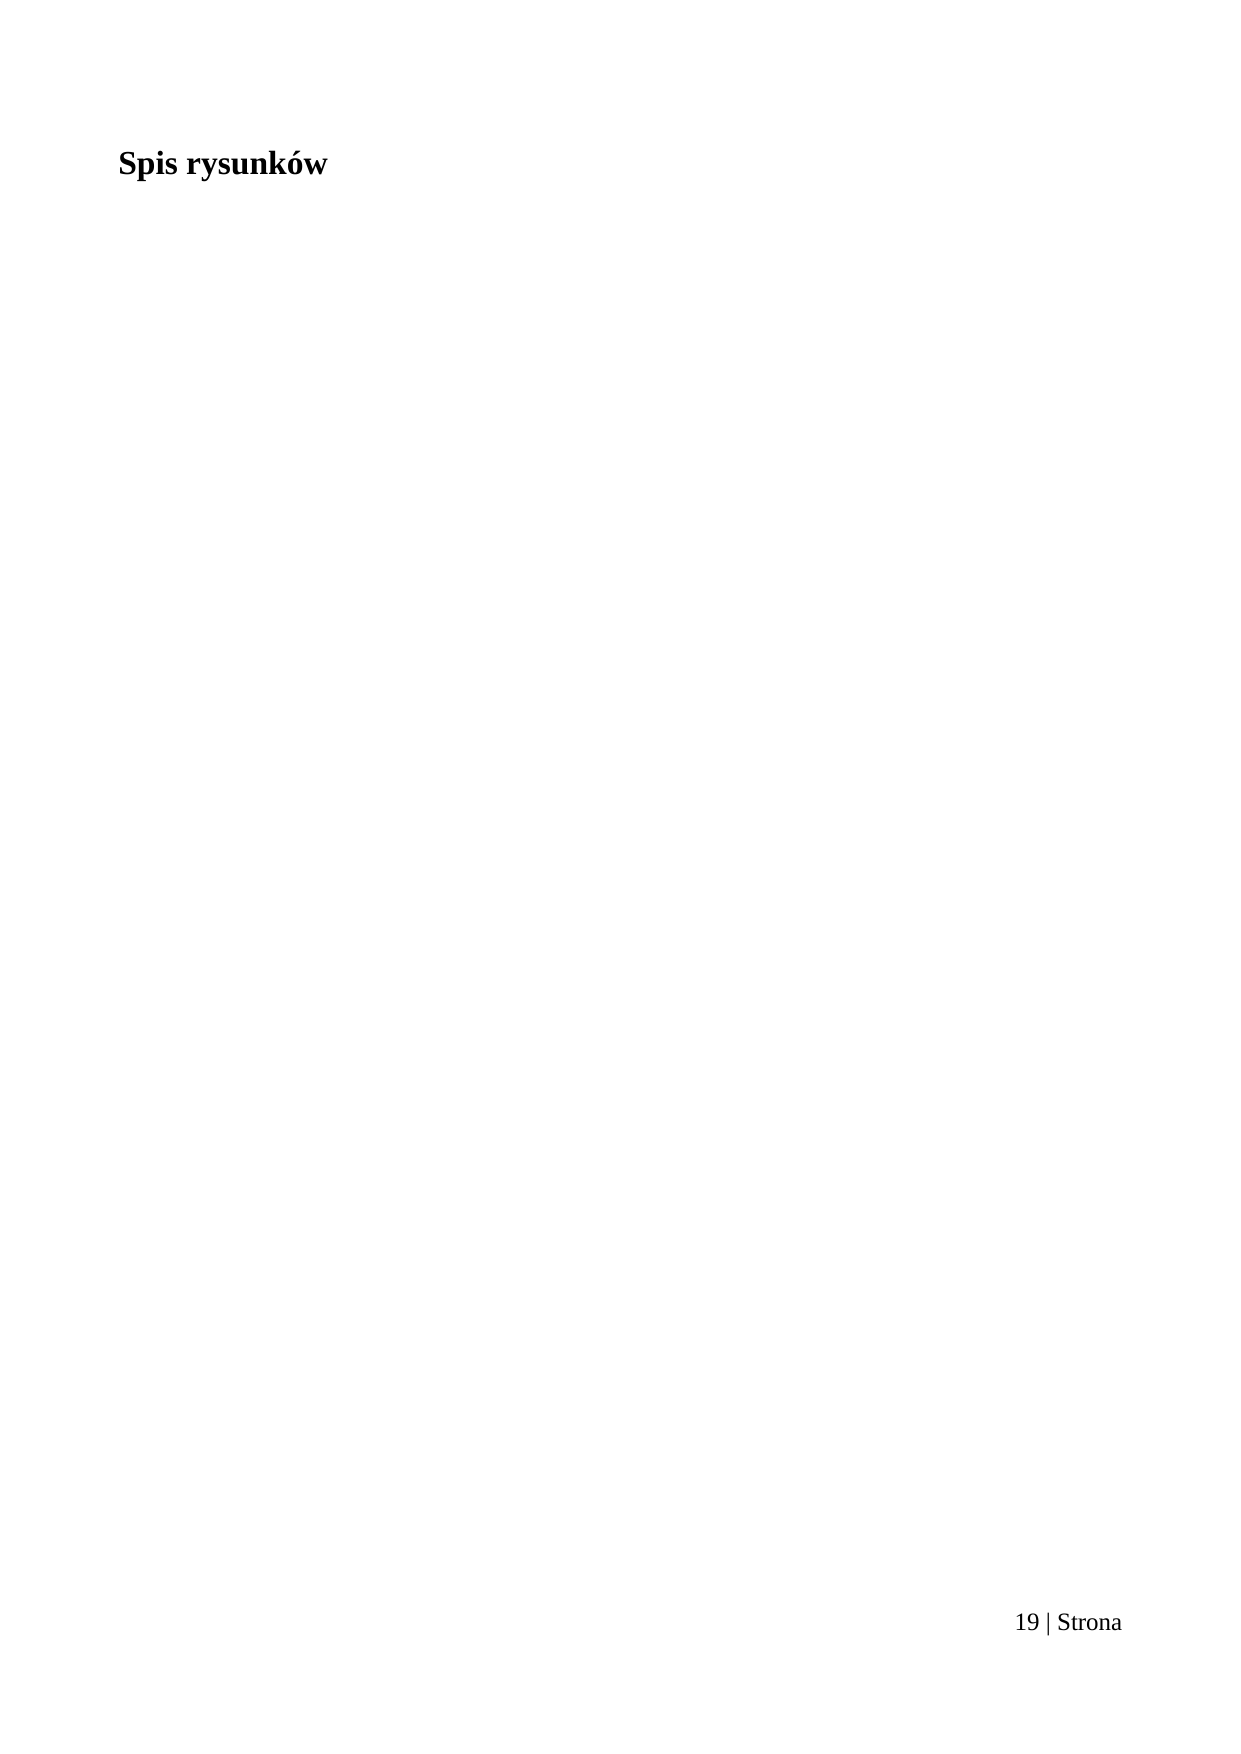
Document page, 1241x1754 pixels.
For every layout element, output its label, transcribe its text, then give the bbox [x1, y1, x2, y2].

subtitle Spis rysunków [118, 143, 1122, 182]
